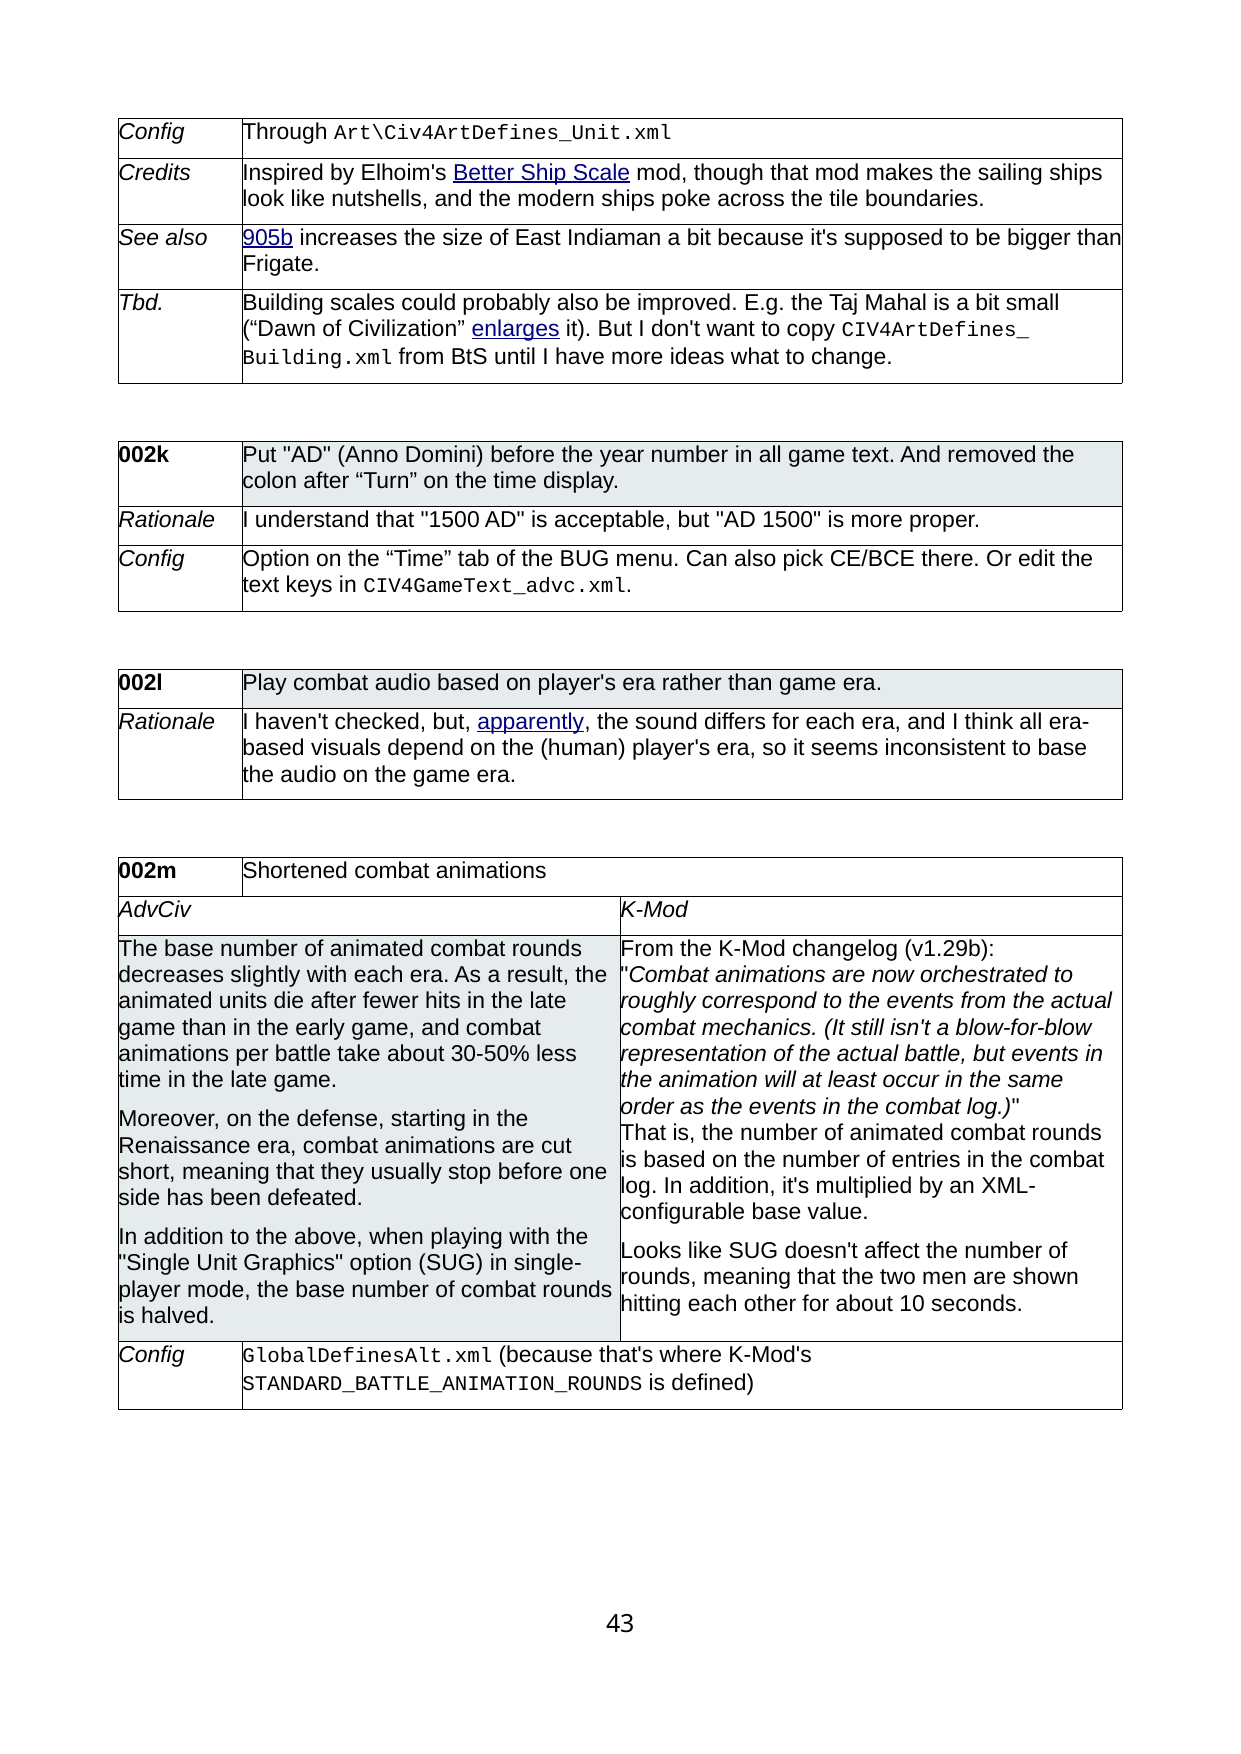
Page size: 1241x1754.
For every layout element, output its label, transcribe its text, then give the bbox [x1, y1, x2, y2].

table_cell AdvCiv [119, 897, 620, 934]
table_cell Option on the “Time” tab of the BUG menu. Can also pick CE/BCE there. Or edit the text keys in CIV4GameText_advc.xml. [243, 546, 1122, 611]
table_cell Config [119, 1342, 242, 1409]
table_header 002l [119, 670, 242, 708]
table_cell Config [119, 119, 242, 158]
table_cell The base number of animated combat rounds decreases slightly with each era. As a result, the animated units die after fewer hits in the late game than in the early game, and combat animations per battle take about 30-50% less time in the late game. Moreover, on the defense, starting in the Renaissance era, combat animations are cut short, meaning that they usually stop before one side has been defeated. In addition to the above, when playing with the "Single Unit Graphics" option (SUG) in single­player mode, the base number of combat rounds is halved. [119, 936, 620, 1341]
table_header Shortened combat animations [243, 858, 1122, 896]
table_cell 905b increases the size of East Indiaman a bit because it's supposed to be bigger than Frigate. [243, 225, 1122, 289]
table_cell Inspired by Elhoim's Better Ship Scale mod, though that mod makes the sailing ships look like nutshells, and the modern ships poke across the tile boundaries. [243, 159, 1122, 223]
table_cell From the K-Mod changelog (v1.29b): "Combat animations are now orchestrated to roughly correspond to the events from the actual combat mechanics. (It still isn't a blow-for-blow representation of the actual battle, but events in the animation will at least occur in the same order as the events in the combat log.)" That is, the number of animated combat rounds is based on the number of entries in the combat log. In addition, it's multiplied by an XML- configurable base value. Looks like SUG doesn't affect the number of rounds, meaning that the two men are shown hitting each other for about 10 seconds. [621, 936, 1122, 1341]
table_cell Tbd. [119, 290, 242, 383]
table_cell GlobalDefinesAlt.xml (because that's where K-Mod's STANDARD_BATTLE_ANIMATION_ROUNDS is defined) [243, 1342, 1122, 1409]
table_cell K-Mod [621, 897, 1122, 934]
table_cell Through Art\Civ4ArtDefines_Unit.xml [243, 119, 1122, 158]
table_cell Rationale [119, 507, 242, 545]
table_cell Rationale [119, 709, 242, 799]
table_cell See also [119, 225, 242, 289]
table_header Play combat audio based on player's era rather than game era. [243, 670, 1122, 708]
table_cell I haven't checked, but, apparently, the sound differs for each era, and I think all era-based visuals depend on the (human) player's era, so it seems inconsistent to base the audio on the game era. [243, 709, 1122, 799]
table_header 002m [119, 858, 242, 896]
table_header Put "AD" (Anno Domini) before the year number in all game text. And removed the colon after “Turn” on the time display. [243, 442, 1122, 506]
table_header 002k [119, 442, 242, 506]
table_cell I understand that "1500 AD" is acceptable, but "AD 1500" is more proper. [243, 507, 1122, 545]
table_cell Building scales could probably also be improved. E.g. the Taj Mahal is a bit small (“Dawn of Civilization” enlarges it). But I don't want to copy CIV4ArtDefines_ Building.xml from BtS until I have more ideas what to change. [243, 290, 1122, 383]
table_cell Config [119, 546, 242, 611]
table_cell Credits [119, 159, 242, 223]
